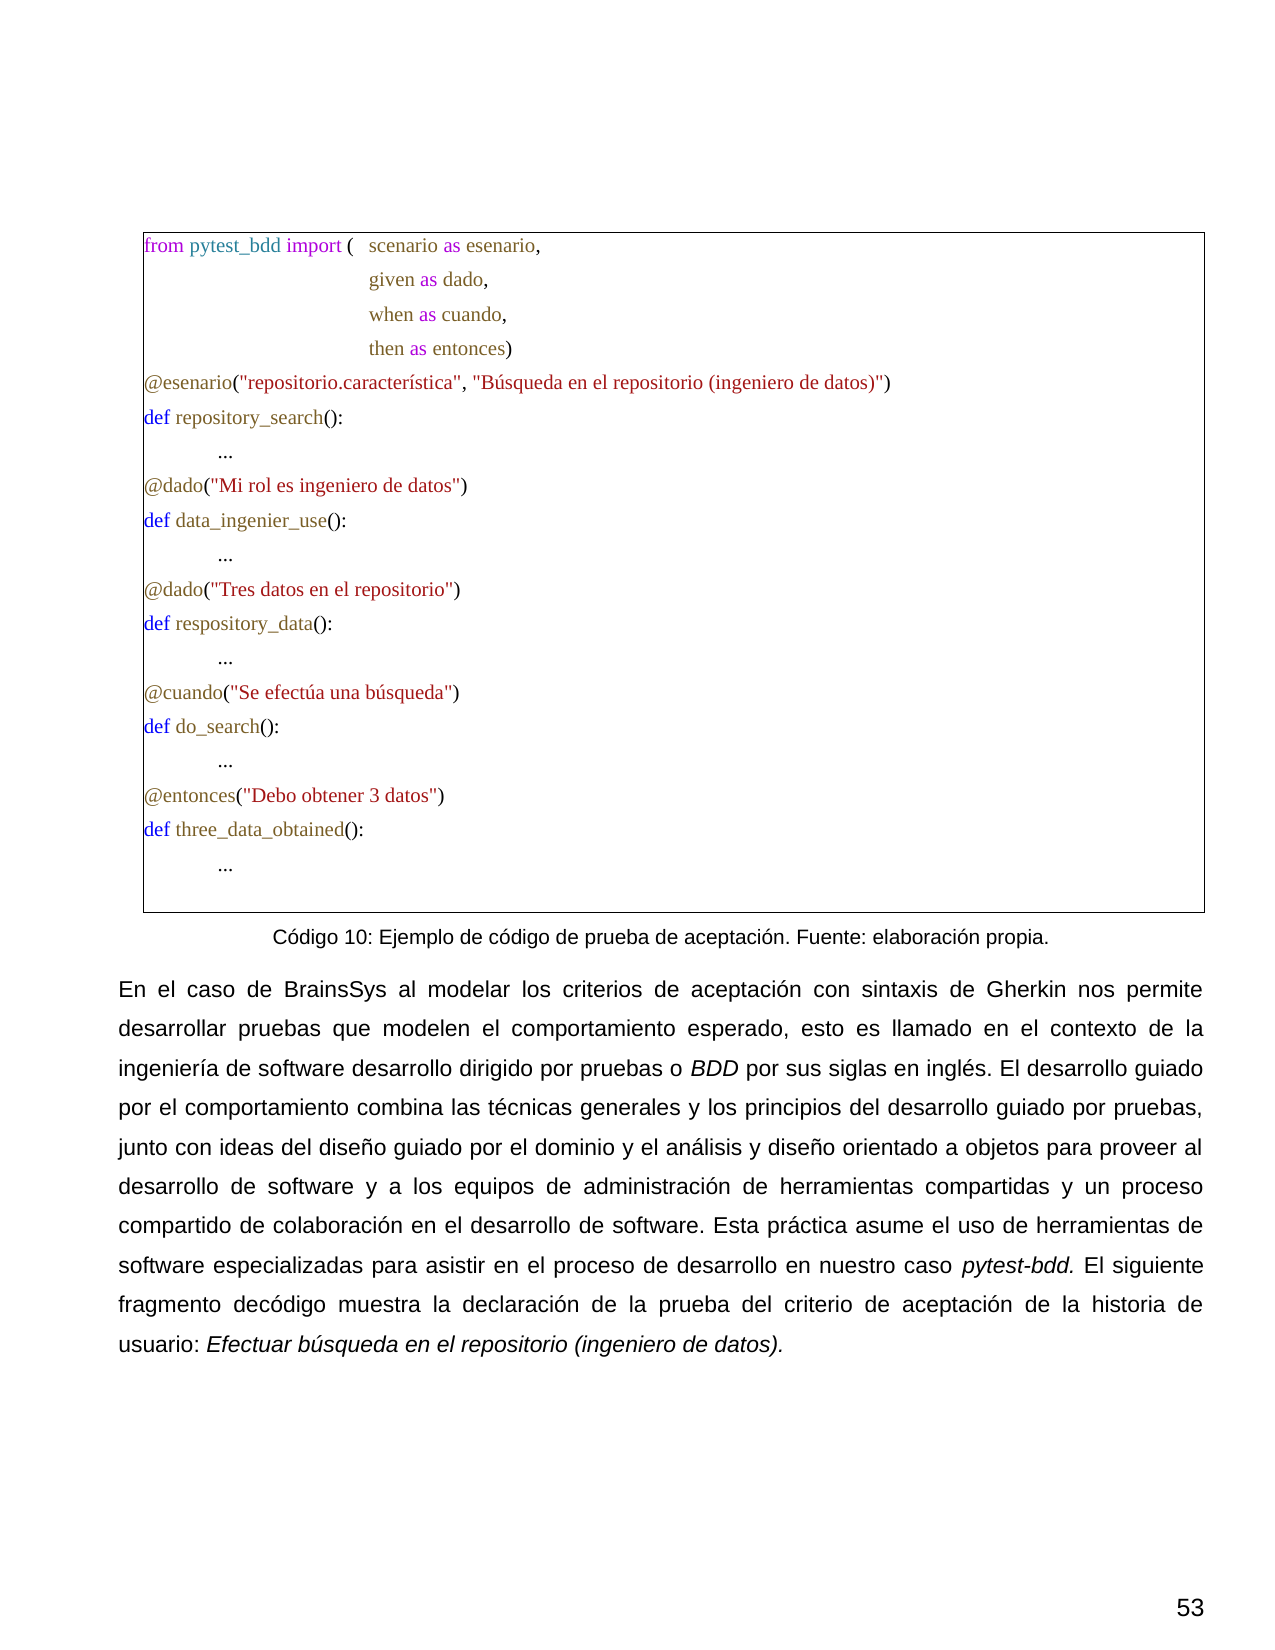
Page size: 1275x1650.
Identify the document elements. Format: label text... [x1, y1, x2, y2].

text Código 10: Ejemplo de código de prueba de aceptación. Fuente: elaboración propia. [118, 225, 1204, 949]
text En el caso de BrainsSys al modelar los criterios de aceptación con sintaxis de Gherkin nos permite desarrollar pruebas que modelen el comportamiento esperado, esto es llamado en el contexto de la ingeniería de software desarrollo dirigido por pruebas o BDD por sus siglas en inglés. El desarrollo guiado por el comportamiento combina las técnicas generales y los principios del desarrollo guiado por pruebas, junto con ideas del diseño guiado por el dominio y el análisis y diseño orientado a objetos para proveer al desarrollo de software y a los equipos de administración de herramientas compartidas y un proceso compartido de colaboración en el desarrollo de software. Esta práctica asume el uso de herramientas de software especializadas para asistir en el proceso de desarrollo en nuestro caso pytest-bdd. El siguiente fragmento decódigo muestra la declaración de la prueba del criterio de aceptación de la historia de usuario: Efectuar búsqueda en el repositorio (ingeniero de datos). [118, 976, 1204, 1357]
